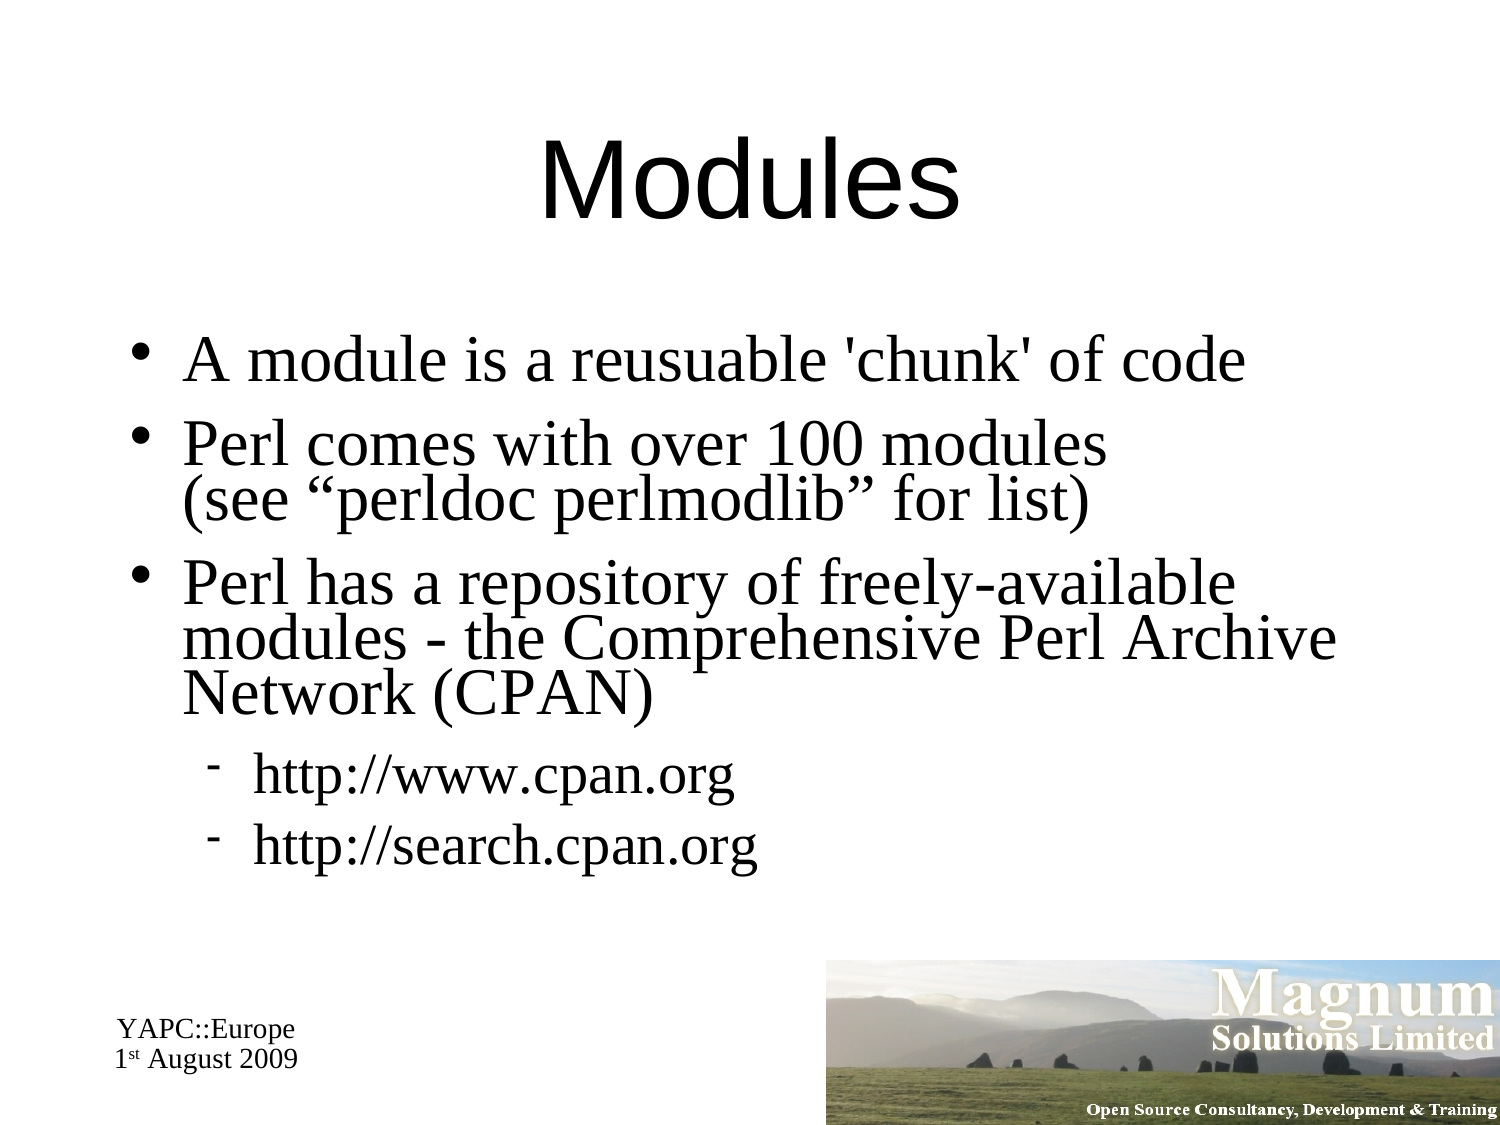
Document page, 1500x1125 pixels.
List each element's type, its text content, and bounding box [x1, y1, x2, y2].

picture [826, 960, 1500, 1125]
list A module is a reusuable 'chunk' of code Perl comes with over 100 modules (see “perldoc perlmodlib” for list) Perl has a repository of freely-available modules - the Comprehensive Perl Archive Network (CPAN) http://www.cpan.org http://search.cpan.org [112, 337, 1388, 894]
title Modules [112, 62, 1388, 250]
